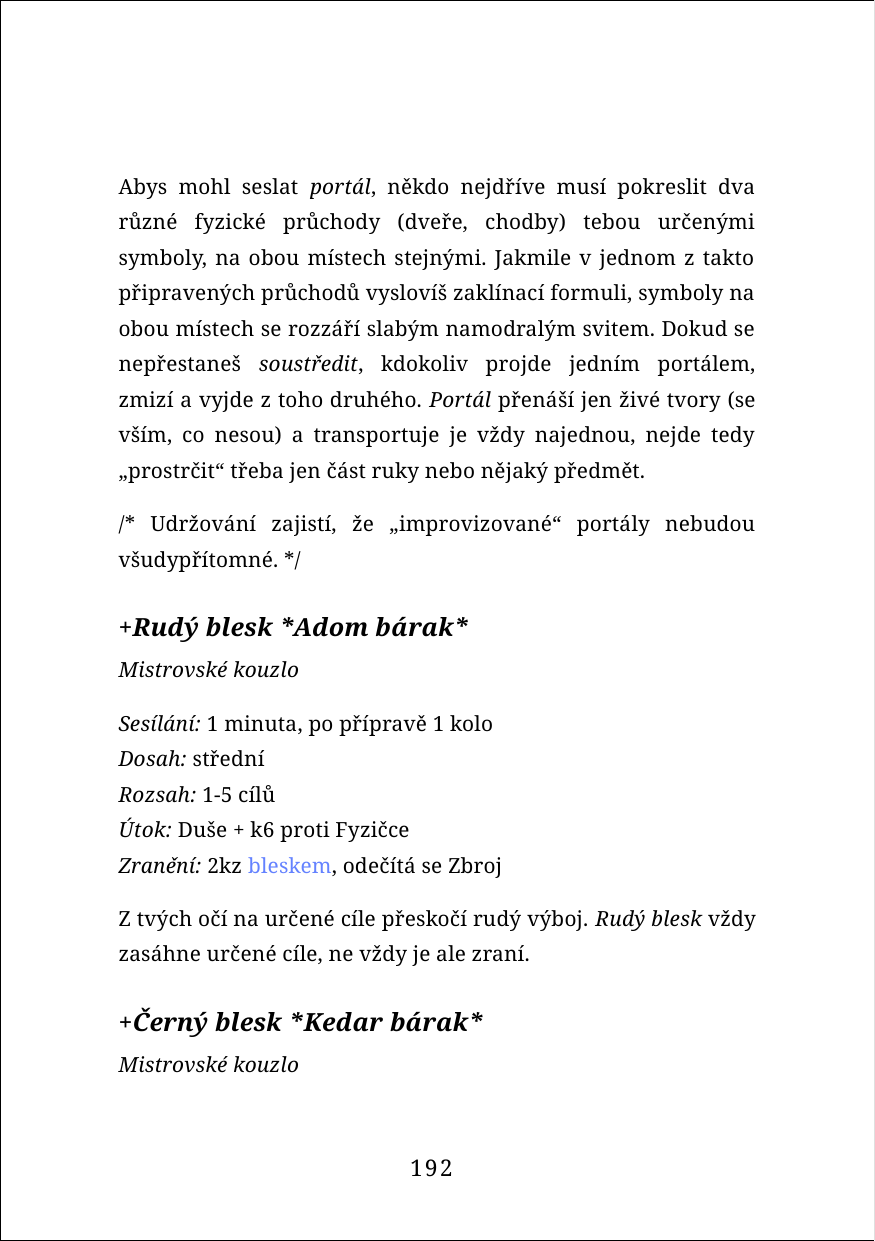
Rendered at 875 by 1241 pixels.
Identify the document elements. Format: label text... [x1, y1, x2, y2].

text Abys mohl seslat portál, někdo nejdříve musí pokreslit dva různé fyzické průchody (dveře, chodby) tebou určenými symboly, na obou místech stejnými. Jakmile v jednom z takto připravených průchodů vyslovíš zaklínací formuli, symboly na obou místech se rozzáří slabým namodralým svitem. Dokud se nepřestaneš soustředit, kdokoliv projde jedním portálem, zmizí a vyjde z toho druhého. Portál přenáší jen živé tvory (se vším, co nesou) a transportuje je vždy najednou, nejde tedy „prostrčit“ třeba jen část ruky nebo nějaký předmět. [118, 172, 756, 484]
subtitle +Rudý blesk *Adom bárak* [118, 610, 756, 644]
text /* Udržování zajistí, že „improvizované“ portály nebudou všudypřítomné. */ [118, 509, 756, 573]
text Mistrovské kouzlo [118, 1050, 756, 1079]
text Sesílání: 1 minuta, po přípravě 1 kolo Dosah: střední Rozsah: 1-5 cílů Útok: Duše + k6 proti Fyzičce Zranění: 2kz bleskem, odečítá se Zbroj [118, 709, 756, 879]
subtitle +Černý blesk *Kedar bárak* [118, 1004, 756, 1039]
text Z tvých očí na určené cíle přeskočí rudý výboj. Rudý blesk vždy zasáhne určené cíle, ne vždy je ale zraní. [118, 904, 756, 968]
text Mistrovské kouzlo [118, 656, 756, 684]
